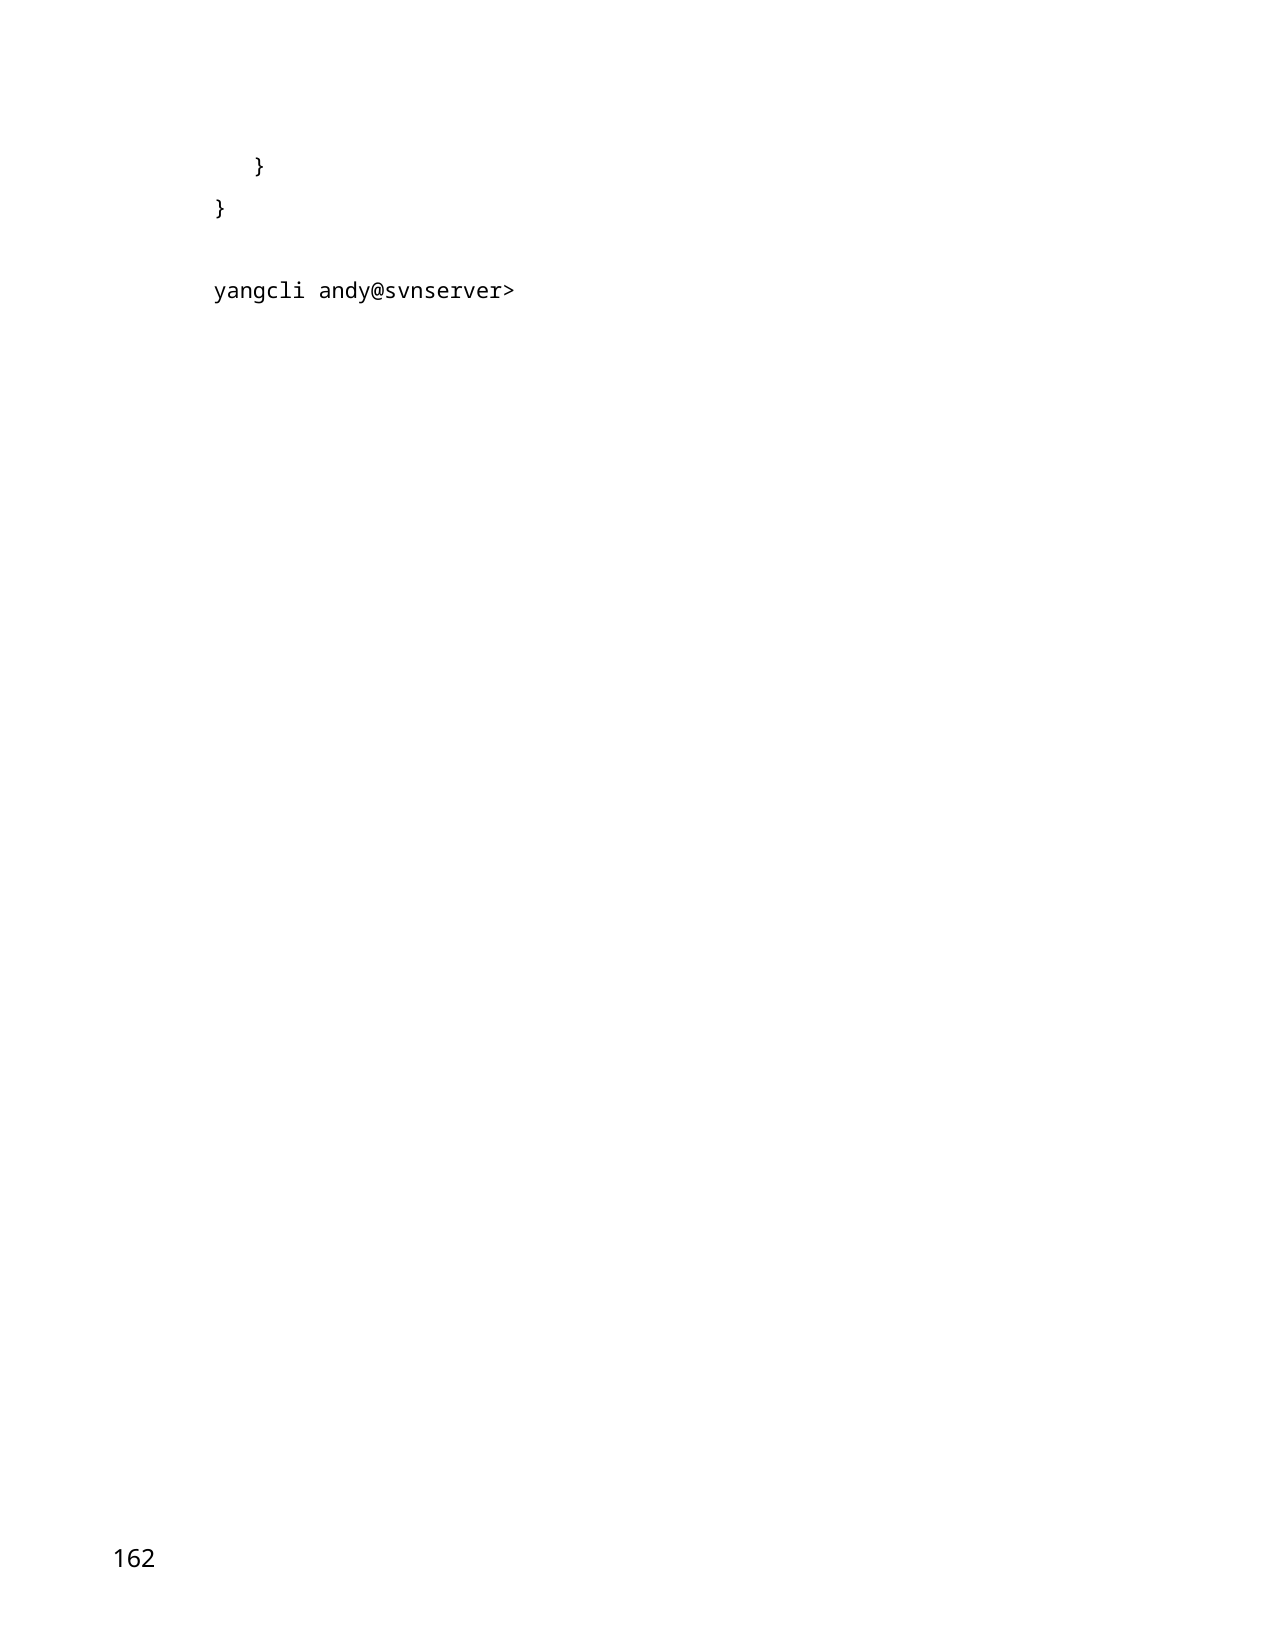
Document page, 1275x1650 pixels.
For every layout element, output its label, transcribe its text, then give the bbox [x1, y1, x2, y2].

text yangcli andy@svnserver> [139, 275, 1200, 305]
text } [139, 192, 1200, 222]
text } [139, 150, 1200, 180]
